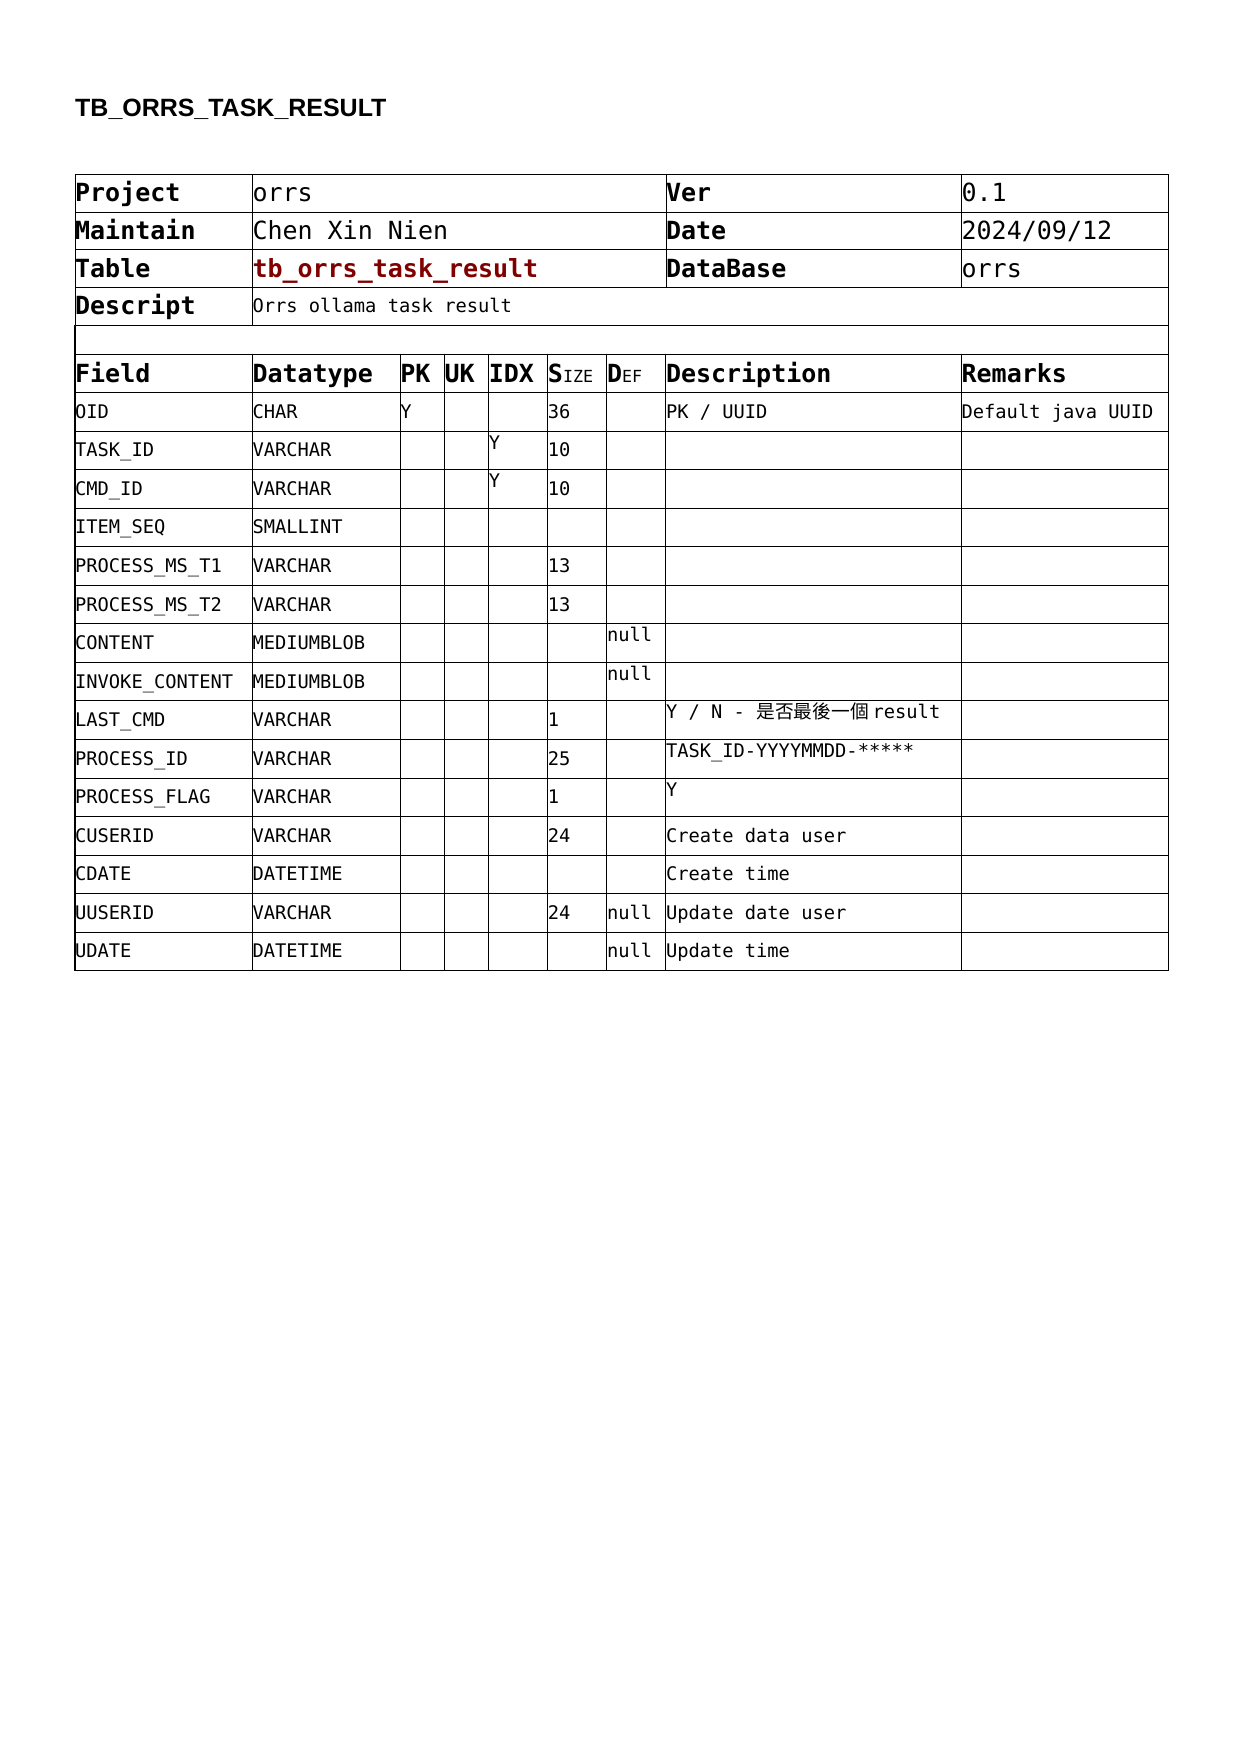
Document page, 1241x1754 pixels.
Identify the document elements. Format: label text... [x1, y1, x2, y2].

table_cell [962, 817, 1168, 854]
table_cell [1169, 325, 1181, 353]
table_cell [666, 509, 961, 546]
table_cell UUSERID [76, 894, 252, 932]
table_cell [1169, 662, 1181, 700]
table_cell PK [401, 355, 444, 392]
table_cell [489, 856, 547, 893]
table_cell null [607, 894, 665, 932]
table_cell Y [489, 470, 547, 508]
table_cell [489, 663, 547, 700]
table_cell VARCHAR [253, 547, 400, 585]
table_cell Update time [666, 933, 961, 970]
table_cell [1169, 508, 1181, 546]
table_cell 24 [548, 894, 606, 932]
table_cell [445, 663, 488, 700]
table_cell VARCHAR [253, 740, 400, 777]
table_header [1175, 174, 1181, 212]
table_cell VARCHAR [253, 894, 400, 932]
table_cell [1169, 623, 1181, 662]
table_cell MEDIUMBLOB [253, 663, 400, 700]
table_cell [548, 624, 606, 662]
table_cell [445, 933, 488, 970]
table_cell [1169, 546, 1181, 585]
table_cell [489, 894, 547, 932]
table_cell SMALLINT [253, 509, 400, 546]
table_cell [607, 817, 665, 854]
table_cell [607, 740, 665, 777]
table_cell [445, 779, 488, 816]
table_cell 10 [548, 432, 606, 469]
table_cell [1169, 585, 1181, 623]
table_cell [401, 624, 444, 662]
table_cell Default java UUID [962, 393, 1168, 431]
table_cell Y [489, 432, 547, 469]
table_header Project [76, 175, 252, 212]
table_cell [962, 586, 1168, 623]
table_cell [962, 432, 1168, 469]
table_cell DATETIME [253, 933, 400, 970]
table_header orrs [253, 175, 666, 212]
table_cell [489, 547, 547, 585]
table_cell [1169, 893, 1181, 932]
table_cell VARCHAR [253, 779, 400, 816]
table_cell Chen Xin Nien [253, 213, 666, 249]
table_cell [962, 547, 1168, 585]
table_cell [445, 509, 488, 546]
table_cell CMD_ID [76, 470, 252, 508]
table_cell CDATE [76, 856, 252, 893]
table_header 0.1 [962, 175, 1168, 212]
table_cell TASK_ID [76, 432, 252, 469]
table_cell UDATE [76, 933, 252, 970]
table_cell [607, 856, 665, 893]
table_cell MEDIUMBLOB [253, 624, 400, 662]
table_cell [1169, 431, 1181, 469]
table_cell [666, 586, 961, 623]
table_cell CONTENT [76, 624, 252, 662]
table_cell [1169, 354, 1181, 392]
table_cell [548, 509, 606, 546]
table_cell [401, 470, 444, 508]
table_cell orrs [962, 250, 1168, 287]
table_cell [548, 856, 606, 893]
table_cell [1175, 287, 1181, 325]
table_cell [962, 740, 1168, 777]
table_cell [666, 470, 961, 508]
table_cell [1169, 469, 1181, 508]
table_cell [962, 663, 1168, 700]
table_cell PROCESS_MS_T1 [76, 547, 252, 585]
table_cell [962, 470, 1168, 508]
table_cell TASK_ID-YYYYMMDD-***** [666, 740, 961, 777]
table_cell [1169, 739, 1181, 777]
table_cell [489, 509, 547, 546]
table_cell DATETIME [253, 856, 400, 893]
table_cell [445, 547, 488, 585]
table_cell [445, 586, 488, 623]
table_cell [1175, 212, 1181, 249]
table_cell Description [666, 355, 961, 392]
table_cell [1169, 700, 1181, 739]
table_cell [401, 586, 444, 623]
table_cell [548, 663, 606, 700]
table_cell Update date user [666, 894, 961, 932]
table_cell LAST_CMD [76, 701, 252, 739]
table_cell DEF [607, 355, 665, 392]
table_cell Datatype [253, 355, 400, 392]
table_cell Table [76, 250, 252, 287]
table_cell [445, 894, 488, 932]
table_cell VARCHAR [253, 470, 400, 508]
table_header Ver [667, 175, 961, 212]
table_cell [1169, 855, 1181, 893]
table_cell [445, 432, 488, 469]
table_cell [666, 432, 961, 469]
subtitle TB_ORRS_TASK_RESULT [75, 89, 1165, 127]
table_cell [962, 509, 1168, 546]
table_cell null [607, 624, 665, 662]
table_cell [489, 740, 547, 777]
table_cell 10 [548, 470, 606, 508]
table_cell Create data user [666, 817, 961, 854]
table_cell [489, 393, 547, 431]
table_cell Y / N - 是否最後一個result [666, 701, 961, 739]
table_cell CUSERID [76, 817, 252, 854]
table_cell [1175, 249, 1181, 287]
table_cell 13 [548, 547, 606, 585]
table_cell [489, 817, 547, 854]
table_cell [607, 432, 665, 469]
table_cell 1 [548, 701, 606, 739]
table_cell IDX [489, 355, 547, 392]
table_cell Orrs ollama task result [253, 288, 1168, 325]
table_cell [489, 586, 547, 623]
table_cell Y [401, 393, 444, 431]
table_cell SIZE [548, 355, 606, 392]
table_cell 24 [548, 817, 606, 854]
table_cell [962, 856, 1168, 893]
table_cell [401, 779, 444, 816]
table_cell PROCESS_FLAG [76, 779, 252, 816]
table_cell [607, 470, 665, 508]
table_cell Remarks [962, 355, 1168, 392]
table_cell [76, 326, 1168, 353]
table_cell [607, 509, 665, 546]
table_cell [445, 470, 488, 508]
table_cell [666, 547, 961, 585]
table_cell [445, 393, 488, 431]
table_cell null [607, 933, 665, 970]
table_cell 13 [548, 586, 606, 623]
table_cell VARCHAR [253, 432, 400, 469]
table_cell [962, 701, 1168, 739]
table_cell [401, 894, 444, 932]
table_cell VARCHAR [253, 586, 400, 623]
table_cell [489, 701, 547, 739]
table_cell [445, 624, 488, 662]
table_cell 2024/09/12 [962, 213, 1168, 249]
table_cell [401, 856, 444, 893]
table_cell [489, 933, 547, 970]
table_cell PROCESS_MS_T2 [76, 586, 252, 623]
table_cell [607, 701, 665, 739]
table_cell [445, 740, 488, 777]
table_cell [1169, 816, 1181, 854]
table_cell Y [666, 779, 961, 816]
table_cell Create time [666, 856, 961, 893]
table_cell [445, 856, 488, 893]
table_cell [666, 624, 961, 662]
table_cell CHAR [253, 393, 400, 431]
table_cell Date [667, 213, 961, 249]
table_cell PROCESS_ID [76, 740, 252, 777]
table_cell [445, 817, 488, 854]
table_cell UK [445, 355, 488, 392]
table_cell [401, 547, 444, 585]
table_cell [489, 779, 547, 816]
table_cell [962, 779, 1168, 816]
table_cell [607, 586, 665, 623]
table_cell null [607, 663, 665, 700]
table_cell [401, 509, 444, 546]
table_cell [607, 779, 665, 816]
table_cell Descript [76, 288, 252, 325]
table_cell [401, 432, 444, 469]
table_cell 36 [548, 393, 606, 431]
table_cell PK / UUID [666, 393, 961, 431]
table_cell [962, 933, 1168, 970]
table_cell [1169, 778, 1181, 816]
table_cell ITEM_SEQ [76, 509, 252, 546]
table_cell [962, 894, 1168, 932]
table_cell [607, 547, 665, 585]
table_cell [1169, 392, 1181, 431]
table_cell [489, 624, 547, 662]
table_cell Field [76, 355, 252, 392]
table_cell [607, 393, 665, 431]
table_cell [666, 663, 961, 700]
table_cell DataBase [667, 250, 961, 287]
table_cell tb_orrs_task_result [253, 250, 666, 287]
table_cell Maintain [76, 213, 252, 249]
table_cell [1169, 932, 1181, 970]
table_cell [401, 817, 444, 854]
table_cell INVOKE_CONTENT [76, 663, 252, 700]
table_cell [401, 663, 444, 700]
table_cell OID [76, 393, 252, 431]
table_cell 25 [548, 740, 606, 777]
table_cell [962, 624, 1168, 662]
table_cell [401, 933, 444, 970]
table_cell [445, 701, 488, 739]
table_cell [548, 933, 606, 970]
table_cell [401, 701, 444, 739]
table_cell VARCHAR [253, 817, 400, 854]
table_cell VARCHAR [253, 701, 400, 739]
table_cell [401, 740, 444, 777]
table_cell 1 [548, 779, 606, 816]
